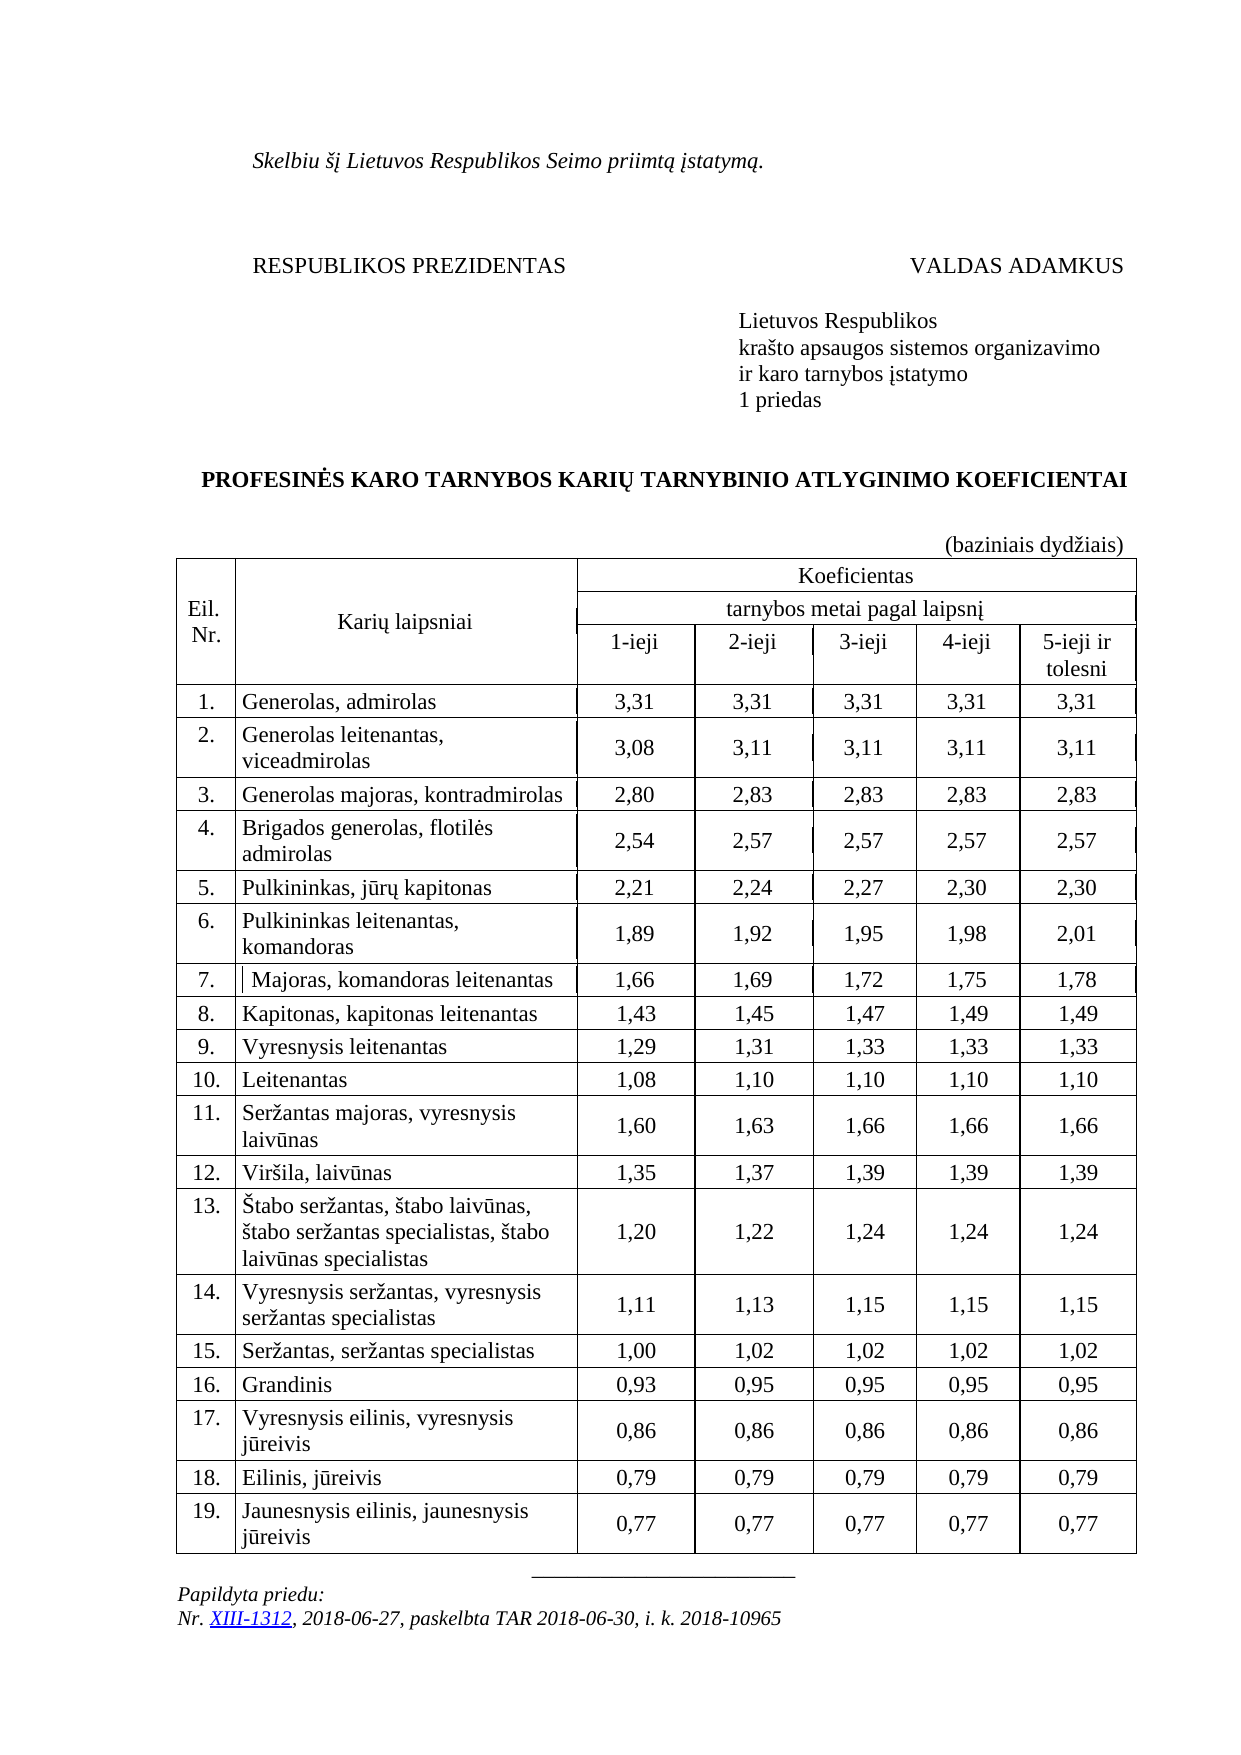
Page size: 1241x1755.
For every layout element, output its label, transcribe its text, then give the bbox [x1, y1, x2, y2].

table_cell Pulkininkas, jūrų kapitonas [236, 871, 577, 903]
table_cell 19. [177, 1494, 235, 1552]
table_cell 2,57 [696, 811, 813, 869]
table_cell 17. [177, 1401, 235, 1460]
table_cell 14. [177, 1275, 235, 1334]
table_cell 1,60 [578, 1096, 694, 1155]
table_cell Generolas leitenantas, viceadmirolas [236, 718, 577, 777]
table_cell 7. [177, 964, 235, 996]
table_cell 1,66 [578, 964, 694, 996]
table_cell 1,98 [917, 904, 1019, 962]
table_cell 0,79 [917, 1461, 1019, 1493]
table_cell 18. [177, 1461, 235, 1493]
text krašto apsaugos sistemos organizavimo [177, 334, 1152, 360]
table_cell 1,10 [814, 1063, 916, 1095]
text profesinės karo tarnybos karių tarnybiniO atlyginimO KOEFICIENTAI [177, 452, 1152, 492]
table_cell 2. [177, 718, 235, 777]
table_cell 0,86 [1021, 1401, 1136, 1460]
text _______________________ [177, 1553, 1152, 1580]
table_cell 2,54 [578, 811, 694, 869]
table_cell 1,95 [814, 904, 916, 962]
table_cell 2,83 [917, 778, 1019, 810]
table_cell 1,00 [578, 1335, 694, 1367]
table_cell 1,49 [917, 997, 1019, 1029]
table_cell 0,77 [1021, 1494, 1136, 1552]
table_cell 2-ieji [696, 625, 813, 684]
table_cell Štabo seržantas, štabo laivūnas, štabo seržantas specialistas, štabo laivūnas specialistas [236, 1189, 577, 1274]
table_cell 1,29 [578, 1030, 694, 1062]
table_cell 1,75 [917, 964, 1019, 996]
table_cell 4-ieji [917, 625, 1019, 684]
table_cell 0,86 [917, 1401, 1019, 1460]
table_cell 3,31 [814, 685, 916, 717]
table_cell 3,31 [917, 685, 1019, 717]
table_cell 5-ieji ir tolesni [1021, 625, 1136, 684]
table_cell 2,30 [917, 871, 1019, 903]
text Lietuvos Respublikos [177, 307, 1152, 334]
table_header Koeficientas [578, 559, 1136, 591]
table_cell 9. [177, 1030, 235, 1062]
table_cell 0,79 [578, 1461, 694, 1493]
table_cell 1,20 [578, 1189, 694, 1274]
table_cell Grandinis [236, 1368, 577, 1400]
table_cell 0,95 [814, 1368, 916, 1400]
table_cell 0,77 [814, 1494, 916, 1552]
table_cell 0,79 [696, 1461, 813, 1493]
table_cell 2,30 [1021, 871, 1136, 903]
table_cell 0,79 [814, 1461, 916, 1493]
table_cell 0,86 [696, 1401, 813, 1460]
table_cell 1,24 [1021, 1189, 1136, 1274]
table_cell 2,83 [814, 778, 916, 810]
table_cell 2,83 [1021, 778, 1136, 810]
table_cell 11. [177, 1096, 235, 1155]
table_cell 1,24 [814, 1189, 916, 1274]
table_cell 1,10 [696, 1063, 813, 1095]
table_cell 0,86 [578, 1401, 694, 1460]
table_cell Majoras, komandoras leitenantas [236, 964, 577, 996]
table_cell 2,57 [917, 811, 1019, 869]
table_cell Vyresnysis leitenantas [236, 1030, 577, 1062]
table_cell Eilinis, jūreivis [236, 1461, 577, 1493]
table_cell Generolas, admirolas [236, 685, 577, 717]
table_cell 1,69 [696, 964, 813, 996]
table_cell Jaunesnysis eilinis, jaunesnysis jūreivis [236, 1494, 577, 1552]
table_cell 1,24 [917, 1189, 1019, 1274]
table_cell 2,24 [696, 871, 813, 903]
table_cell 3,31 [696, 685, 813, 717]
table_cell 1,33 [814, 1030, 916, 1062]
table_header Karių laipsniai [236, 559, 577, 684]
table_cell Seržantas, seržantas specialistas [236, 1335, 577, 1367]
table_cell 1,39 [814, 1156, 916, 1188]
table_cell 3,11 [814, 718, 916, 777]
table_cell Generolas majoras, kontradmirolas [236, 778, 577, 810]
table_cell 0,95 [917, 1368, 1019, 1400]
table_cell 1,02 [1021, 1335, 1136, 1367]
text 1 priedas [177, 386, 1152, 413]
table_cell 1,33 [917, 1030, 1019, 1062]
table_cell Vyresnysis eilinis, vyresnysis jūreivis [236, 1401, 577, 1460]
table_cell 0,95 [696, 1368, 813, 1400]
table_cell 6. [177, 904, 235, 962]
table_cell Brigados generolas, flotilės admirolas [236, 811, 577, 869]
table_cell 3. [177, 778, 235, 810]
table_cell 3,11 [696, 718, 813, 777]
table_cell 1,78 [1021, 964, 1136, 996]
table_cell 0,93 [578, 1368, 694, 1400]
table_cell 1,15 [917, 1275, 1019, 1334]
table_cell 2,21 [578, 871, 694, 903]
table_cell 3-ieji [814, 625, 916, 684]
table_cell 2,80 [578, 778, 694, 810]
table_cell 1,66 [1021, 1096, 1136, 1155]
table_cell 1,08 [578, 1063, 694, 1095]
table_cell 1,02 [917, 1335, 1019, 1367]
text Papildyta priedu: [177, 1582, 1152, 1606]
table_cell 1,22 [696, 1189, 813, 1274]
table_cell 0,77 [696, 1494, 813, 1552]
table_cell 0,77 [578, 1494, 694, 1552]
table_cell 15. [177, 1335, 235, 1367]
table_cell 1,43 [578, 997, 694, 1029]
table_cell 1,35 [578, 1156, 694, 1188]
table_cell 1-ieji [578, 625, 694, 684]
table_cell 2,01 [1021, 904, 1136, 962]
table_cell 8. [177, 997, 235, 1029]
table_cell 1,49 [1021, 997, 1136, 1029]
table_cell 0,95 [1021, 1368, 1136, 1400]
table_cell 1,72 [814, 964, 916, 996]
table_cell 1,45 [696, 997, 813, 1029]
table_cell 1,92 [696, 904, 813, 962]
table_cell Kapitonas, kapitonas leitenantas [236, 997, 577, 1029]
table_cell Vyresnysis seržantas, vyresnysis seržantas specialistas [236, 1275, 577, 1334]
table_cell 3,31 [1021, 685, 1136, 717]
table_header Eil. Nr. [177, 559, 235, 684]
table_cell 1,66 [814, 1096, 916, 1155]
table_cell 16. [177, 1368, 235, 1400]
table_cell 0,86 [814, 1401, 916, 1460]
table_cell 1,31 [696, 1030, 813, 1062]
table_cell Seržantas majoras, vyresnysis laivūnas [236, 1096, 577, 1155]
table_cell 4. [177, 811, 235, 869]
table_cell 5. [177, 871, 235, 903]
table_cell 2,57 [1021, 811, 1136, 869]
table_cell 2,57 [814, 811, 916, 869]
table_cell 2,27 [814, 871, 916, 903]
table_cell 12. [177, 1156, 235, 1188]
table_cell 1,15 [1021, 1275, 1136, 1334]
table_cell 1,13 [696, 1275, 813, 1334]
table_cell Viršila, laivūnas [236, 1156, 577, 1188]
table_cell 1. [177, 685, 235, 717]
table_cell 0,77 [917, 1494, 1019, 1552]
table_cell 3,11 [1021, 718, 1136, 777]
table_cell 1,15 [814, 1275, 916, 1334]
table_cell 1,02 [814, 1335, 916, 1367]
table_cell 1,39 [1021, 1156, 1136, 1188]
table_cell 1,63 [696, 1096, 813, 1155]
table_cell 1,89 [578, 904, 694, 962]
table_cell 1,39 [917, 1156, 1019, 1188]
table_cell 13. [177, 1189, 235, 1274]
table_cell 10. [177, 1063, 235, 1095]
table_cell 1,66 [917, 1096, 1019, 1155]
table_cell 3,11 [917, 718, 1019, 777]
table_cell 1,10 [917, 1063, 1019, 1095]
table_cell 3,31 [578, 685, 694, 717]
text Skelbiu šį Lietuvos Respublikos Seimo priimtą įstatymą. [177, 147, 1152, 173]
text ir karo tarnybos įstatymo [177, 360, 1152, 386]
table_cell 1,47 [814, 997, 916, 1029]
text RESPUBLIKOS PREZIDENTAS VALDAS ADAMKUS [177, 252, 1152, 279]
table_cell 1,11 [578, 1275, 694, 1334]
table_cell Leitenantas [236, 1063, 577, 1095]
table_cell 1,37 [696, 1156, 813, 1188]
table_cell 2,83 [696, 778, 813, 810]
table_cell 1,33 [1021, 1030, 1136, 1062]
table_cell 1,10 [1021, 1063, 1136, 1095]
text (baziniais dydžiais) [177, 532, 1152, 558]
text Nr. XIII-1312, 2018-06-27, paskelbta TAR 2018-06-30, i. k. 2018-10965 [177, 1606, 1152, 1630]
table_cell tarnybos metai pagal laipsnį [578, 592, 1136, 624]
table_cell Pulkininkas leitenantas, komandoras [236, 904, 577, 962]
table_cell 3,08 [578, 718, 694, 777]
table_cell 0,79 [1021, 1461, 1136, 1493]
table_cell 1,02 [696, 1335, 813, 1367]
